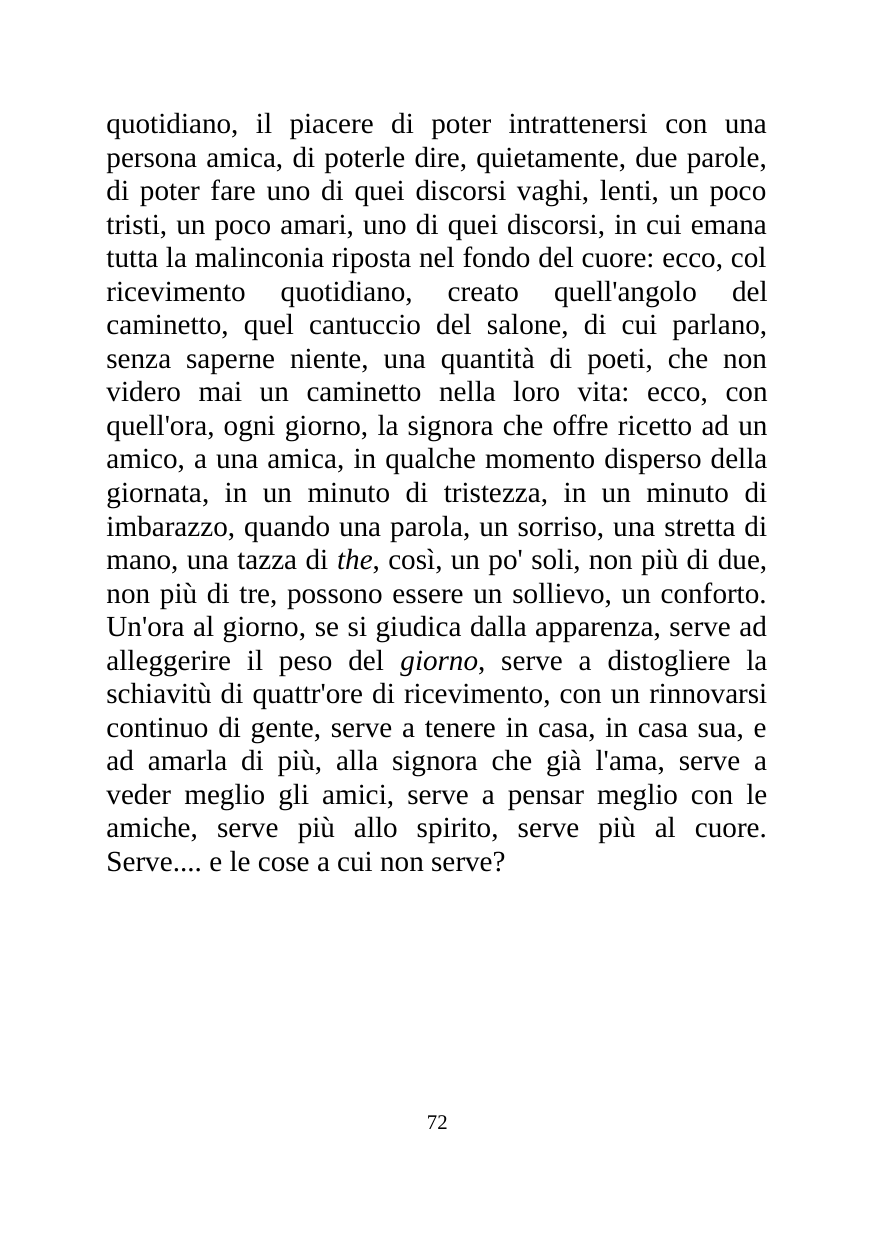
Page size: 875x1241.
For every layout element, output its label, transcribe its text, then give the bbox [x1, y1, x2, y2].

text quotidiano, il piacere di poter intrattenersi con una persona amica, di poterle dire, quietamente, due parole, di poter fare uno di quei discorsi vaghi, lenti, un poco tristi, un poco amari, uno di quei discorsi, in cui emana tutta la malinconia riposta nel fondo del cuore: ecco, col ricevimento quotidiano, creato quell'angolo del caminetto, quel cantuccio del salone, di cui parlano, senza saperne niente, una quantità di poeti, che non videro mai un caminetto nella loro vita: ecco, con quell'ora, ogni giorno, la signora che offre ricetto ad un amico, a una amica, in qualche momento disperso della giornata, in un minuto di tristezza, in un minuto di imbarazzo, quando una parola, un sorriso, una stretta di mano, una tazza di the, così, un po' soli, non più di due, non più di tre, possono essere un sollievo, un conforto. Un'ora al giorno, se si giudica dalla apparenza, serve ad alleggerire il peso del giorno, serve a distogliere la schiavitù di quattr'ore di ricevimento, con un rinnovarsi continuo di gente, serve a tenere in casa, in casa sua, e ad amarla di più, alla signora che già l'ama, serve a veder meglio gli amici, serve a pensar meglio con le amiche, serve più allo spirito, serve più al cuore. Serve.... e le cose a cui non serve? [106, 106, 768, 878]
